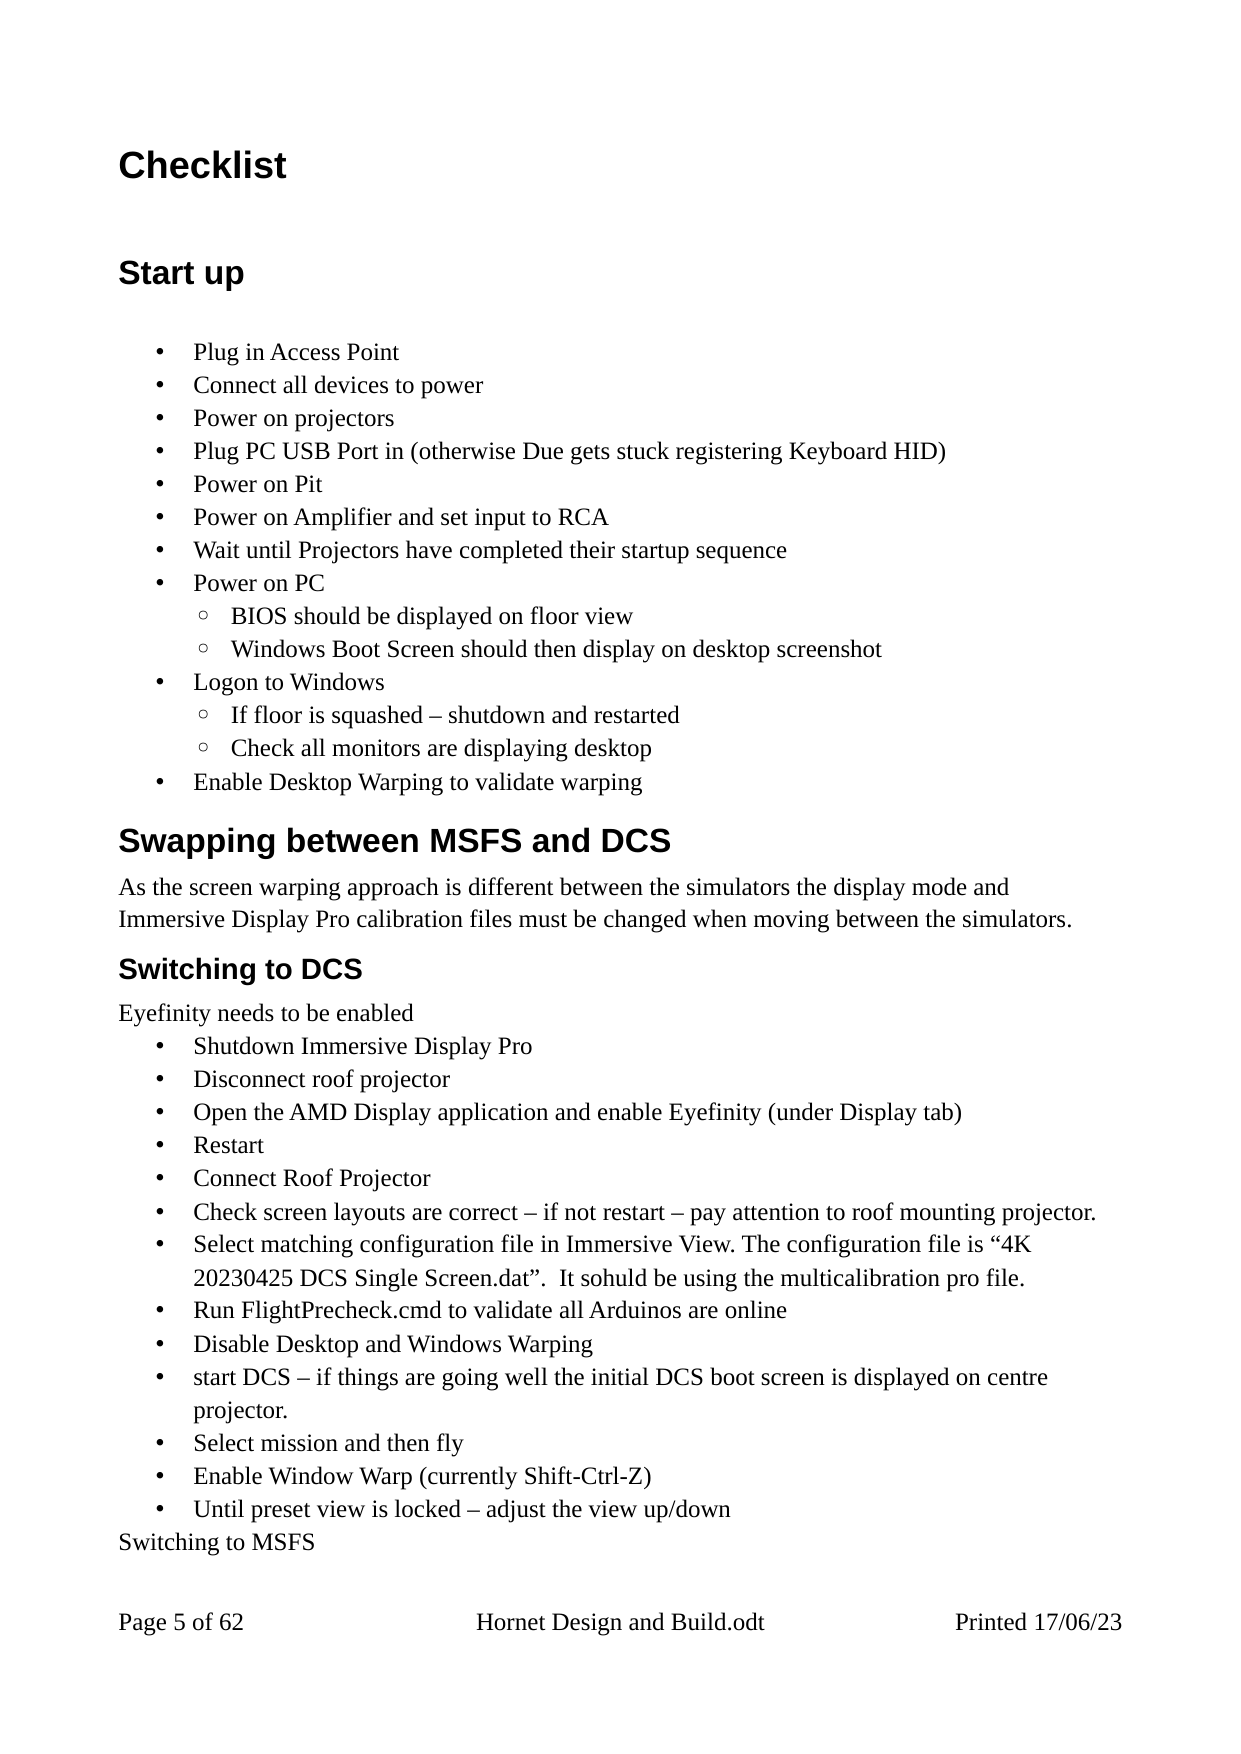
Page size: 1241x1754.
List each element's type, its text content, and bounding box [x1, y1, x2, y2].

text Switching to MSFS [118, 1527, 1122, 1556]
subtitle Switching to DCS [118, 952, 1122, 986]
list BIOS should be displayed on floor view [193, 601, 1122, 630]
text Eyefinity needs to be enabled [118, 998, 1122, 1027]
subtitle Checklist [118, 143, 1122, 187]
list Plug PC USB Port in (otherwise Due gets stuck registering Keyboard HID) [156, 436, 1122, 465]
list Logon to Windows [156, 667, 1122, 696]
list Power on projectors [156, 403, 1122, 432]
list Disconnect roof projector [156, 1064, 1122, 1093]
list Connect all devices to power [156, 370, 1122, 399]
list Until preset view is locked – adjust the view up/down [156, 1494, 1122, 1522]
list Wait until Projectors have completed their startup sequence [156, 535, 1122, 564]
list Windows Boot Screen should then display on desktop screenshot [193, 634, 1122, 663]
list Enable Window Warp (currently Shift-Ctrl-Z) [156, 1461, 1122, 1489]
list Select matching configuration file in Immersive View. The configuration file is “4K 20230425 DCS Single Screen.dat”. It sohuld be using the multicalibration pro file. [156, 1229, 1122, 1291]
list Enable Desktop Warping to validate warping [156, 767, 1122, 795]
list Disable Desktop and Windows Warping [156, 1329, 1122, 1357]
subtitle Start up [118, 253, 1122, 292]
list Open the AMD Display application and enable Eyefinity (under Display tab) [156, 1097, 1122, 1126]
list Connect Roof Projector [156, 1163, 1122, 1192]
list Plug in Access Point [156, 337, 1122, 366]
list Power on PC [156, 568, 1122, 597]
list Power on Amplifier and set input to RCA [156, 502, 1122, 531]
list Shutdown Immersive Display Pro [156, 1031, 1122, 1060]
list If floor is squashed – shutdown and restarted [193, 701, 1122, 729]
subtitle Swapping between MSFS and DCS [118, 820, 1122, 859]
list Power on Pit [156, 469, 1122, 498]
list Run FlightPrecheck.cmd to validate all Arduinos are online [156, 1296, 1122, 1324]
list Select mission and then fly [156, 1428, 1122, 1456]
list Check screen layouts are correct – if not restart – pay attention to roof mounting projector. [156, 1197, 1122, 1225]
list start DCS – if things are going well the initial DCS boot screen is displayed on centre projector. [156, 1362, 1122, 1423]
list Restart [156, 1131, 1122, 1159]
text As the screen warping approach is different between the simulators the display mode and Immersive Display Pro calibration files must be changed when moving between the simulators. [118, 872, 1122, 933]
list Check all monitors are displaying desktop [193, 733, 1122, 762]
